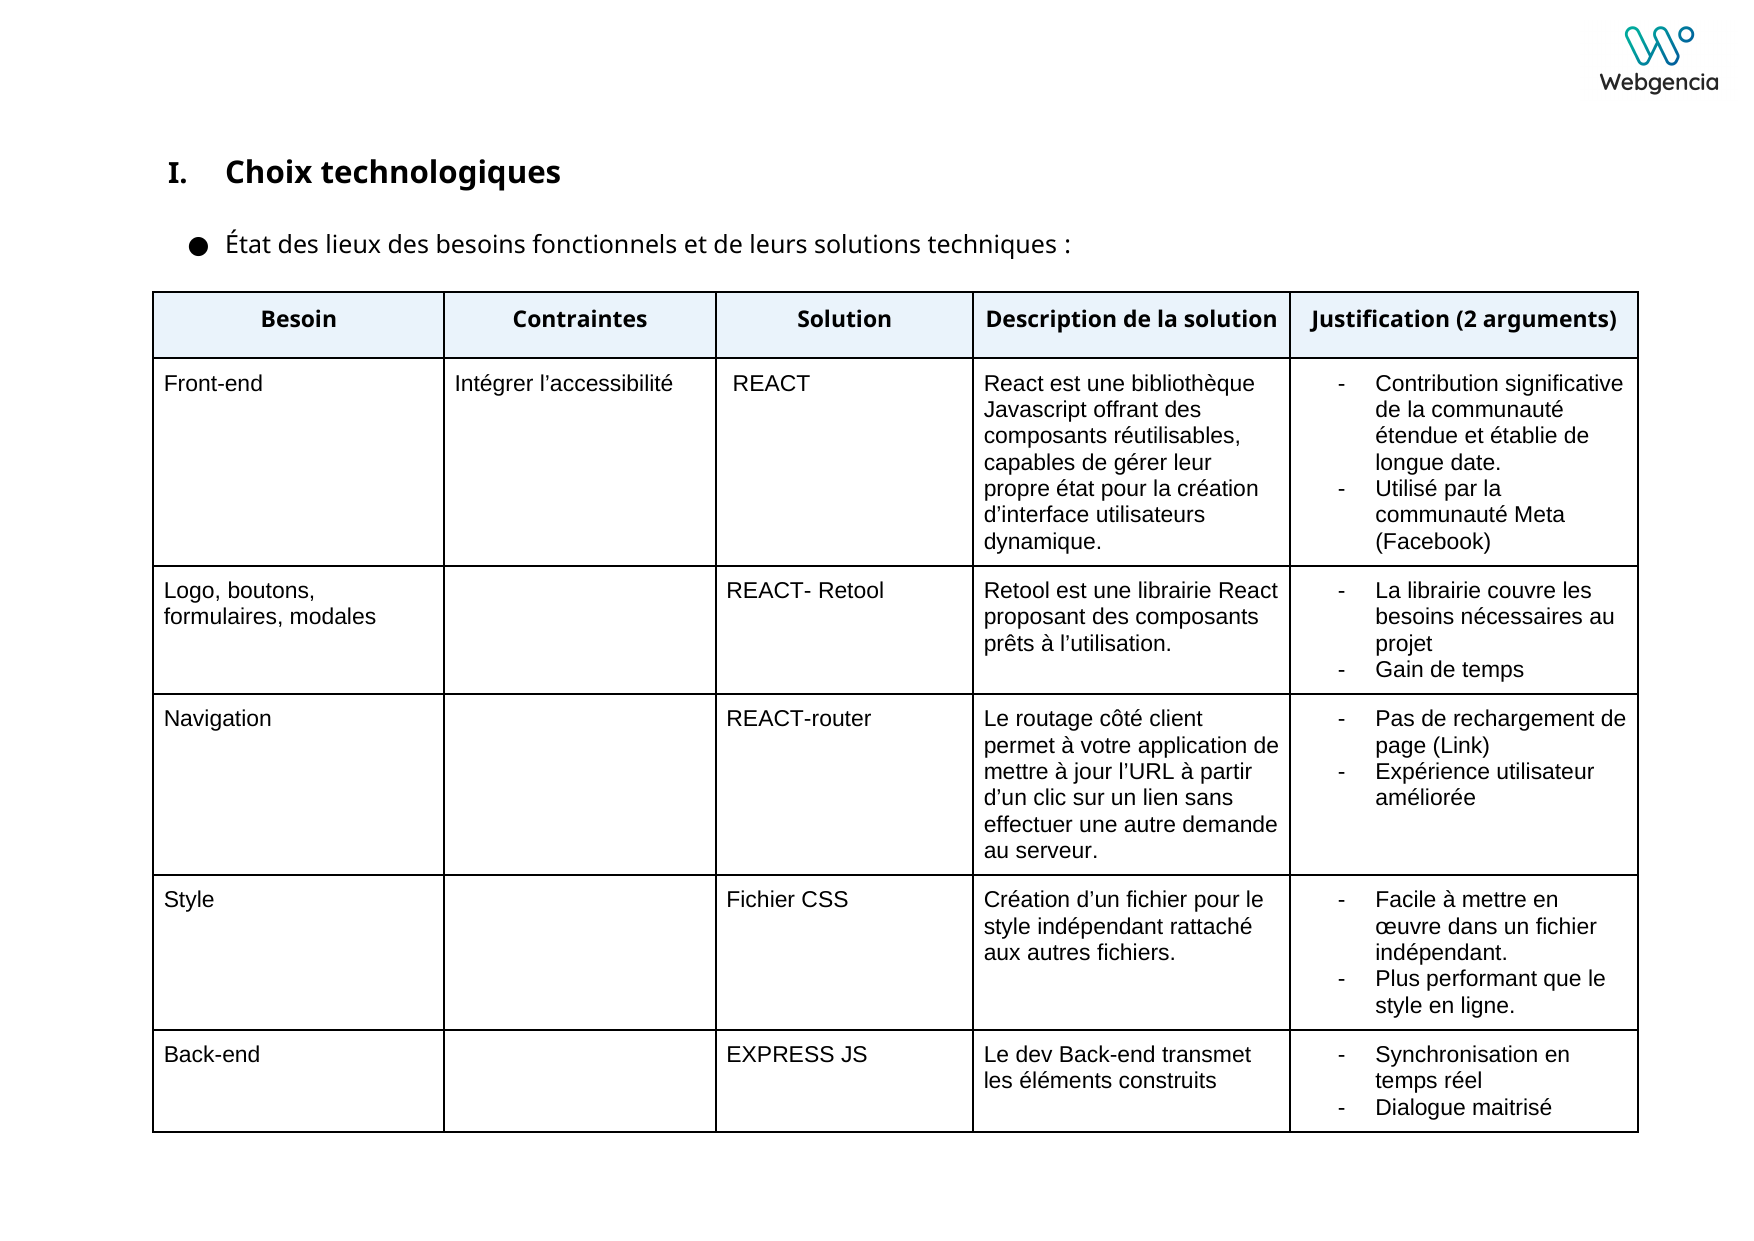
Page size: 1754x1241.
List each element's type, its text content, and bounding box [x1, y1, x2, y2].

table_cell Back-end [154, 1031, 443, 1131]
table_cell [445, 567, 715, 693]
table_header Description de la solution [974, 293, 1289, 357]
table_cell Le dev Back-end transmet les éléments construits [974, 1031, 1289, 1131]
list État des lieux des besoins fonctionnels et de leurs solutions techniques : [187, 227, 1604, 261]
table_header Contraintes [445, 293, 715, 357]
table_header Justification (2 arguments) [1291, 293, 1637, 357]
table_cell La librairie couvre les besoins nécessaires au projet Gain de temps [1291, 567, 1637, 693]
table_cell Contribution significative de la communauté étendue et établie de longue date. Utilisé par la communauté Meta (Facebook) [1291, 359, 1637, 564]
table_header Besoin [154, 293, 443, 357]
table_cell [445, 1031, 715, 1131]
table_cell Retool est une librairie React proposant des composants prêts à l’utilisation. [974, 567, 1289, 693]
list Choix technologiques [187, 150, 1604, 193]
table_cell Pas de rechargement de page (Link) Expérience utilisateur améliorée [1291, 695, 1637, 874]
table_cell Front-end [154, 359, 443, 564]
table_cell [445, 695, 715, 874]
table_cell Facile à mettre en œuvre dans un fichier indépendant. Plus performant que le style en ligne. [1291, 876, 1637, 1028]
table_cell Navigation [154, 695, 443, 874]
table_cell Intégrer l’accessibilité [445, 359, 715, 564]
table_cell Fichier CSS [717, 876, 972, 1028]
table_cell REACT [717, 359, 972, 564]
table_cell Le routage côté client permet à votre application de mettre à jour l’URL à partir d’un clic sur un lien sans effectuer une autre demande au serveur. [974, 695, 1289, 874]
table_cell React est une bibliothèque Javascript offrant des composants réutilisables, capables de gérer leur propre état pour la création d’interface utilisateurs dynamique. [974, 359, 1289, 564]
table_header Solution [717, 293, 972, 357]
table_cell Synchronisation en temps réel Dialogue maitrisé [1291, 1031, 1637, 1131]
table_cell Création d’un fichier pour le style indépendant rattaché aux autres fichiers. [974, 876, 1289, 1028]
table_cell REACT- Retool [717, 567, 972, 693]
table_cell Style [154, 876, 443, 1028]
table_cell Logo, boutons, formulaires, modales [154, 567, 443, 693]
table_cell EXPRESS JS [717, 1031, 972, 1131]
table_cell [445, 876, 715, 1028]
table_cell REACT-router [717, 695, 972, 874]
